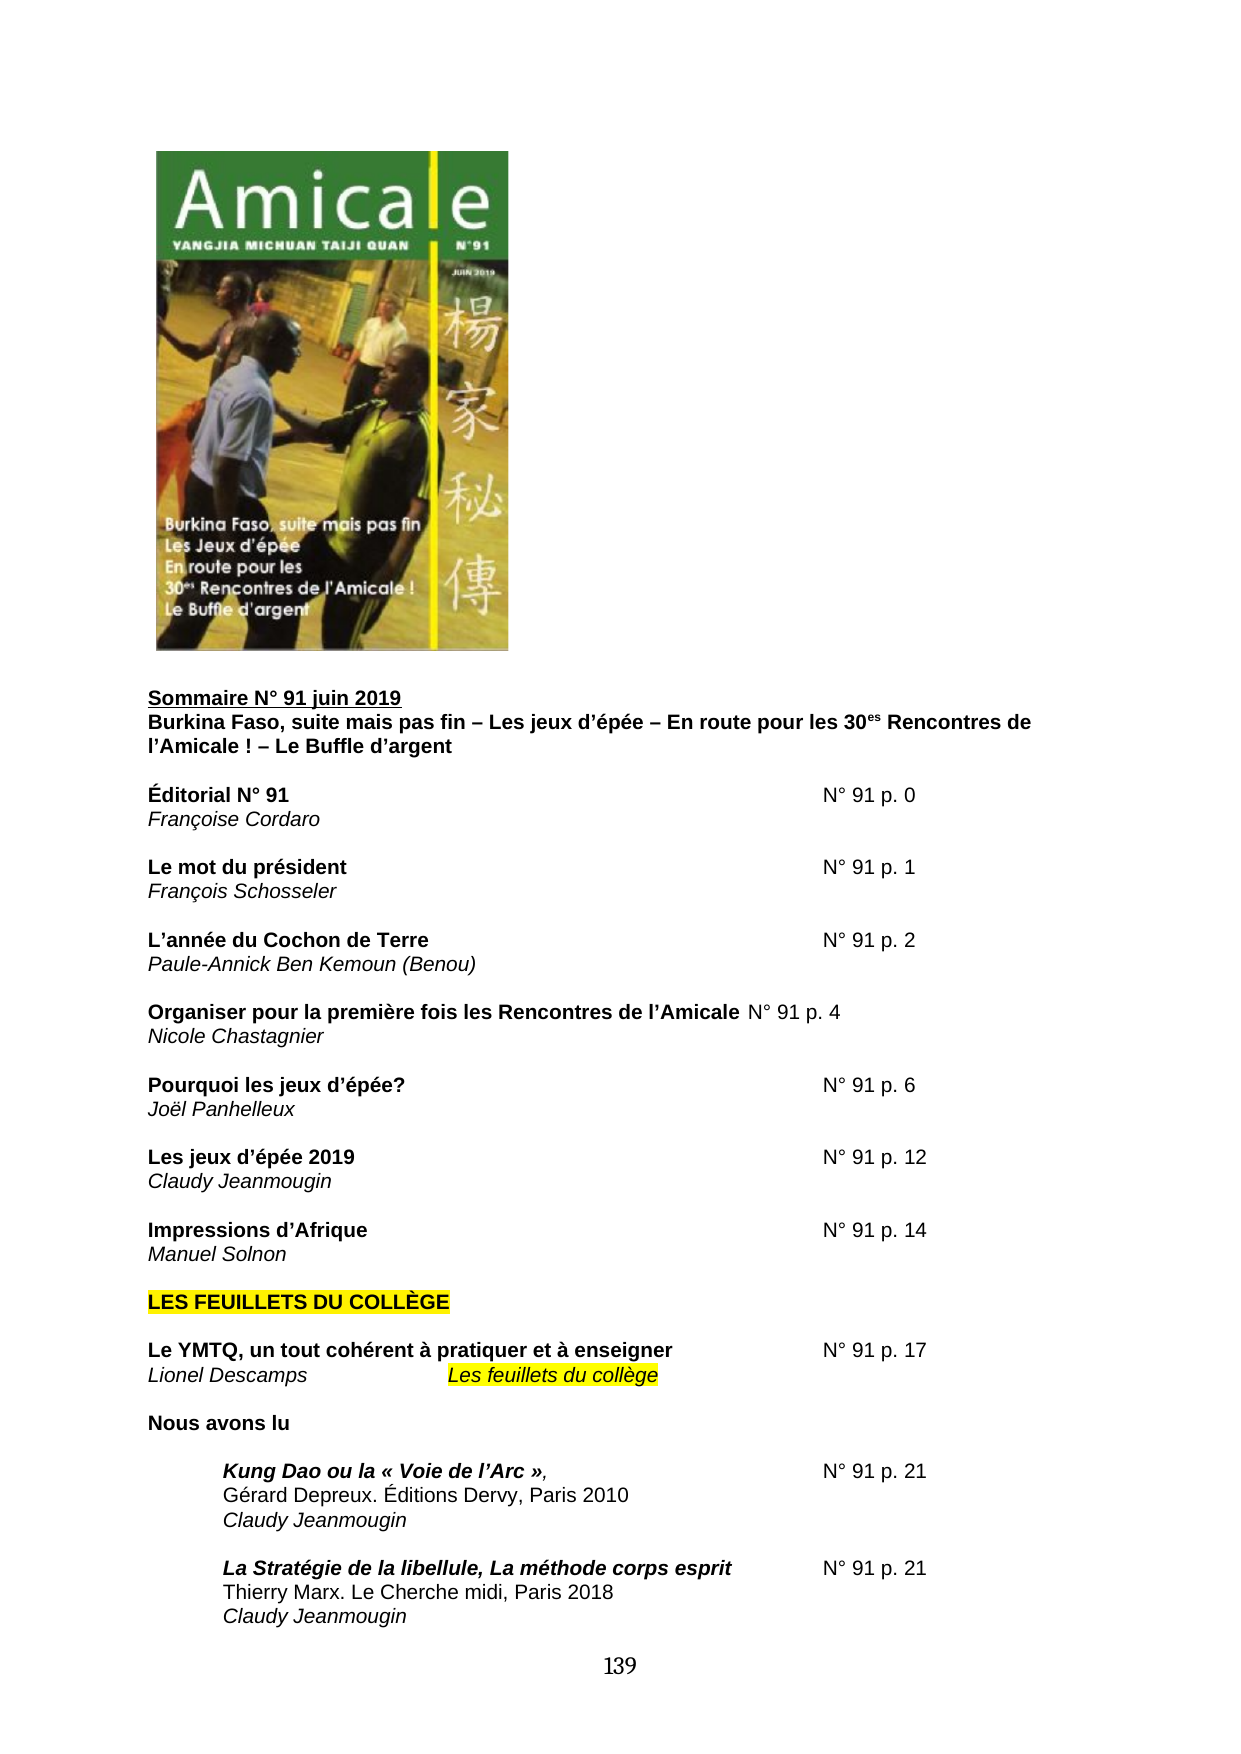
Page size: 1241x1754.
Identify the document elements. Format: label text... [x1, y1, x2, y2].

text Éditorial N° 91 N° 91 p. 0 [148, 782, 1093, 806]
text Claudy Jeanmougin [148, 1507, 1093, 1531]
text Thierry Marx. Le Cherche midi, Paris 2018 [148, 1580, 1093, 1604]
text Kung Dao ou la « Voie de l’Arc », N° 91 p. 21 [148, 1459, 1093, 1483]
text Manuel Solnon [148, 1242, 1093, 1266]
text Françoise Cordaro [148, 807, 1093, 831]
picture [156, 151, 509, 651]
text LES FEUILLETS DU COLLÈGE [148, 1290, 1093, 1314]
text Paule-Annick Ben Kemoun (Benou) [148, 952, 1093, 976]
text Joël Panhelleux [148, 1097, 1093, 1121]
text François Schosseler [148, 879, 1093, 903]
text Sommaire N° 91 juin 2019 [148, 686, 1093, 710]
text Les jeux d’épée 2019 N° 91 p. 12 [148, 1145, 1093, 1169]
text L’année du Cochon de Terre N° 91 p. 2 [148, 927, 1093, 951]
text Burkina Faso, suite mais pas fin – Les jeux d’épée – En route pour les 30es Rencontres de l’Amicale ! – Le Buffle d’argent [148, 710, 1093, 758]
text Claudy Jeanmougin [148, 1604, 1093, 1628]
text Pourquoi les jeux d’épée? N° 91 p. 6 [148, 1072, 1093, 1096]
text Lionel Descamps Les feuillets du collège [148, 1362, 1093, 1386]
text Claudy Jeanmougin [148, 1169, 1093, 1193]
text La Stratégie de la libellule, La méthode corps esprit N° 91 p. 21 [148, 1556, 1093, 1580]
text Gérard Depreux. Éditions Dervy, Paris 2010 [148, 1483, 1093, 1507]
text Organiser pour la première fois les Rencontres de l’Amicale N° 91 p. 4 [148, 1000, 1093, 1024]
text Le YMTQ, un tout cohérent à pratiquer et à enseigner N° 91 p. 17 [148, 1338, 1093, 1362]
text Le mot du président N° 91 p. 1 [148, 855, 1093, 879]
text Nicole Chastagnier [148, 1024, 1093, 1048]
text Impressions d’Afrique N° 91 p. 14 [148, 1217, 1093, 1241]
text Nous avons lu [148, 1411, 1093, 1435]
